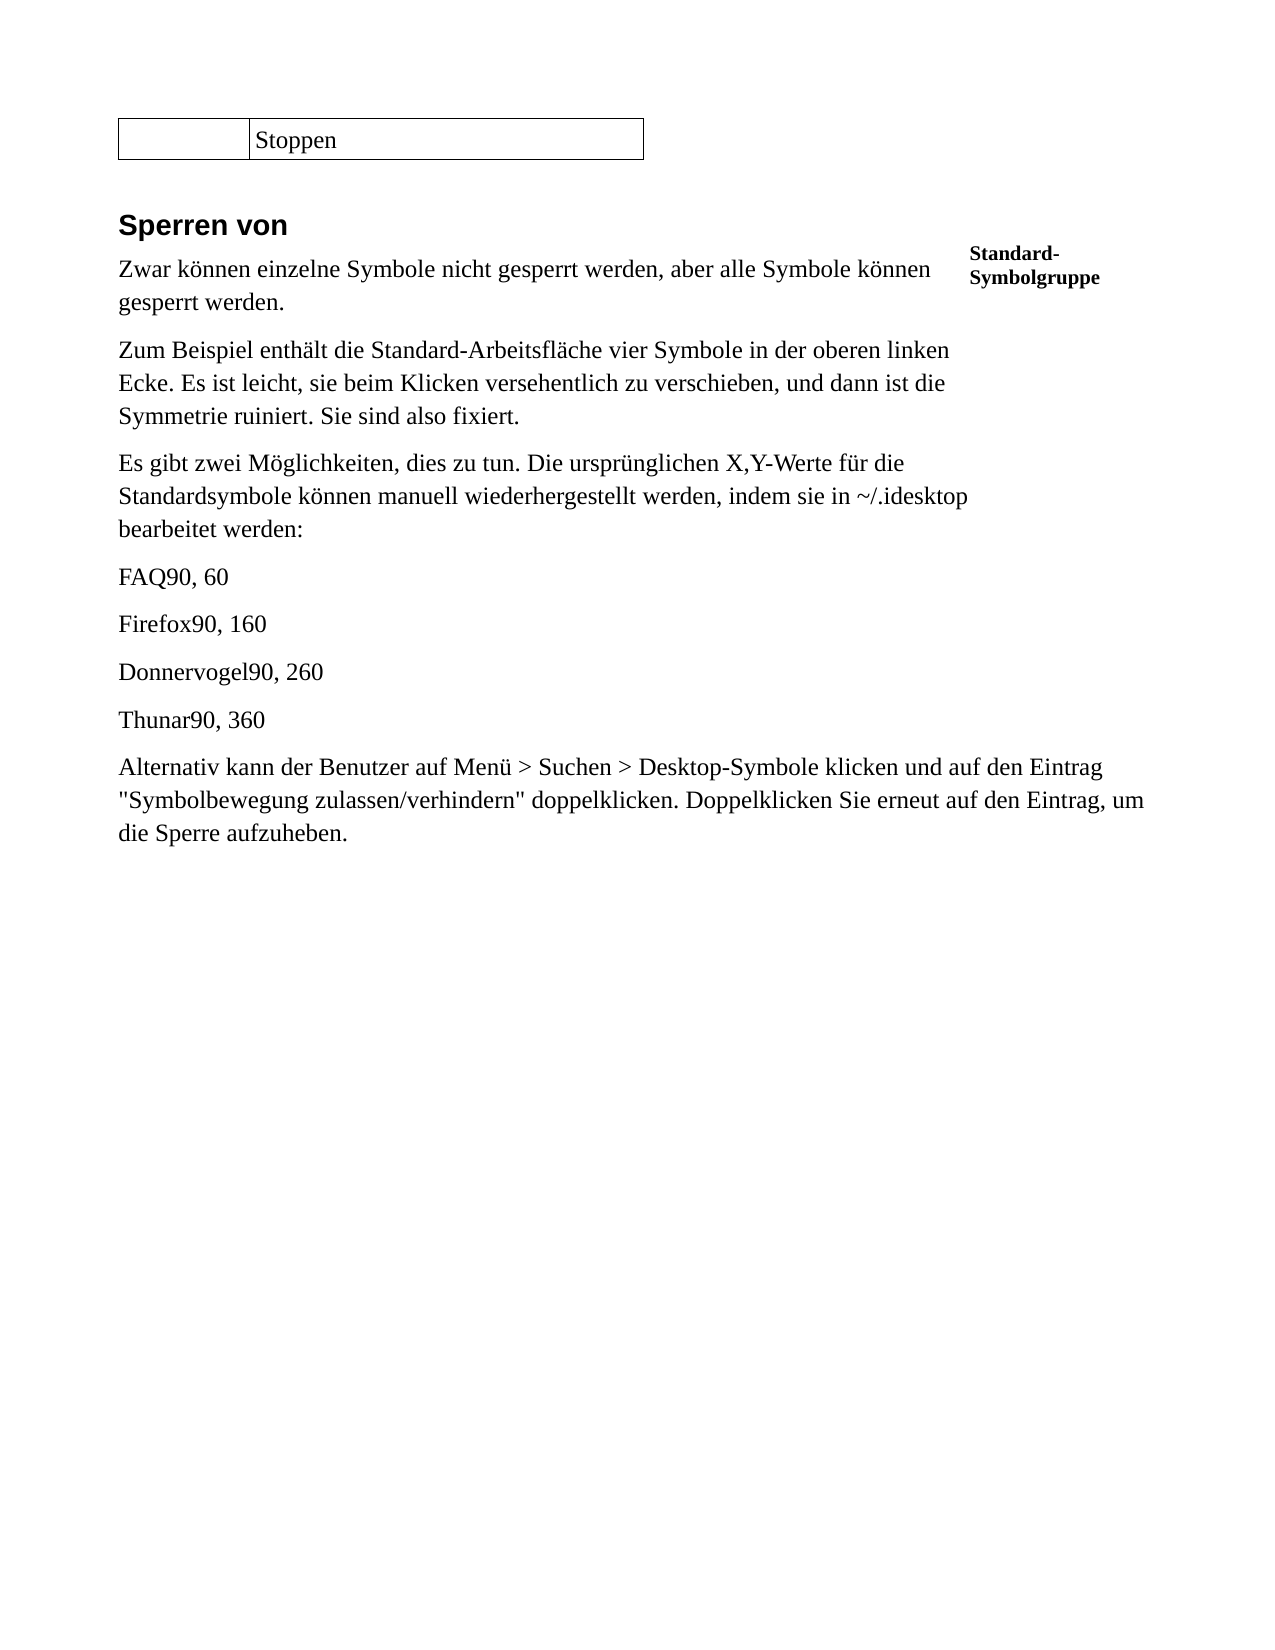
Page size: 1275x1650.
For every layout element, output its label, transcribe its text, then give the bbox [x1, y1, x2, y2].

text Es gibt zwei Möglichkeiten, dies zu tun. Die ursprünglichen X,Y-Werte für die Standardsymbole können manuell wiederhergestellt werden, indem sie in ~/.idesktop bearbeitet werden: [118, 448, 1157, 543]
table_cell Stoppen [250, 119, 643, 159]
text Thunar90, 360 [118, 705, 1157, 733]
text Zum Beispiel enthält die Standard-Arbeitsfläche vier Symbole in der oberen linken Ecke. Es ist leicht, sie beim Klicken versehentlich zu verschieben, und dann ist die Symmetrie ruiniert. Sie sind also fixiert. [118, 335, 1157, 429]
text Zwar können einzelne Symbole nicht gesperrt werden, aber alle Symbole können gesperrt werden. [118, 254, 1157, 316]
text FAQ90, 60 [118, 562, 1157, 591]
table_cell [119, 119, 249, 159]
subtitle Sperren von [118, 208, 1157, 242]
text Firefox90, 160 [118, 609, 1157, 638]
text Alternativ kann der Benutzer auf Menü > Suchen > Desktop-Symbole klicken und auf den Eintrag "Symbolbewegung zulassen/verhindern" doppelklicken. Doppelklicken Sie erneut auf den Eintrag, um die Sperre aufzuheben. [118, 752, 1157, 847]
text Donnervogel90, 260 [118, 657, 1157, 686]
